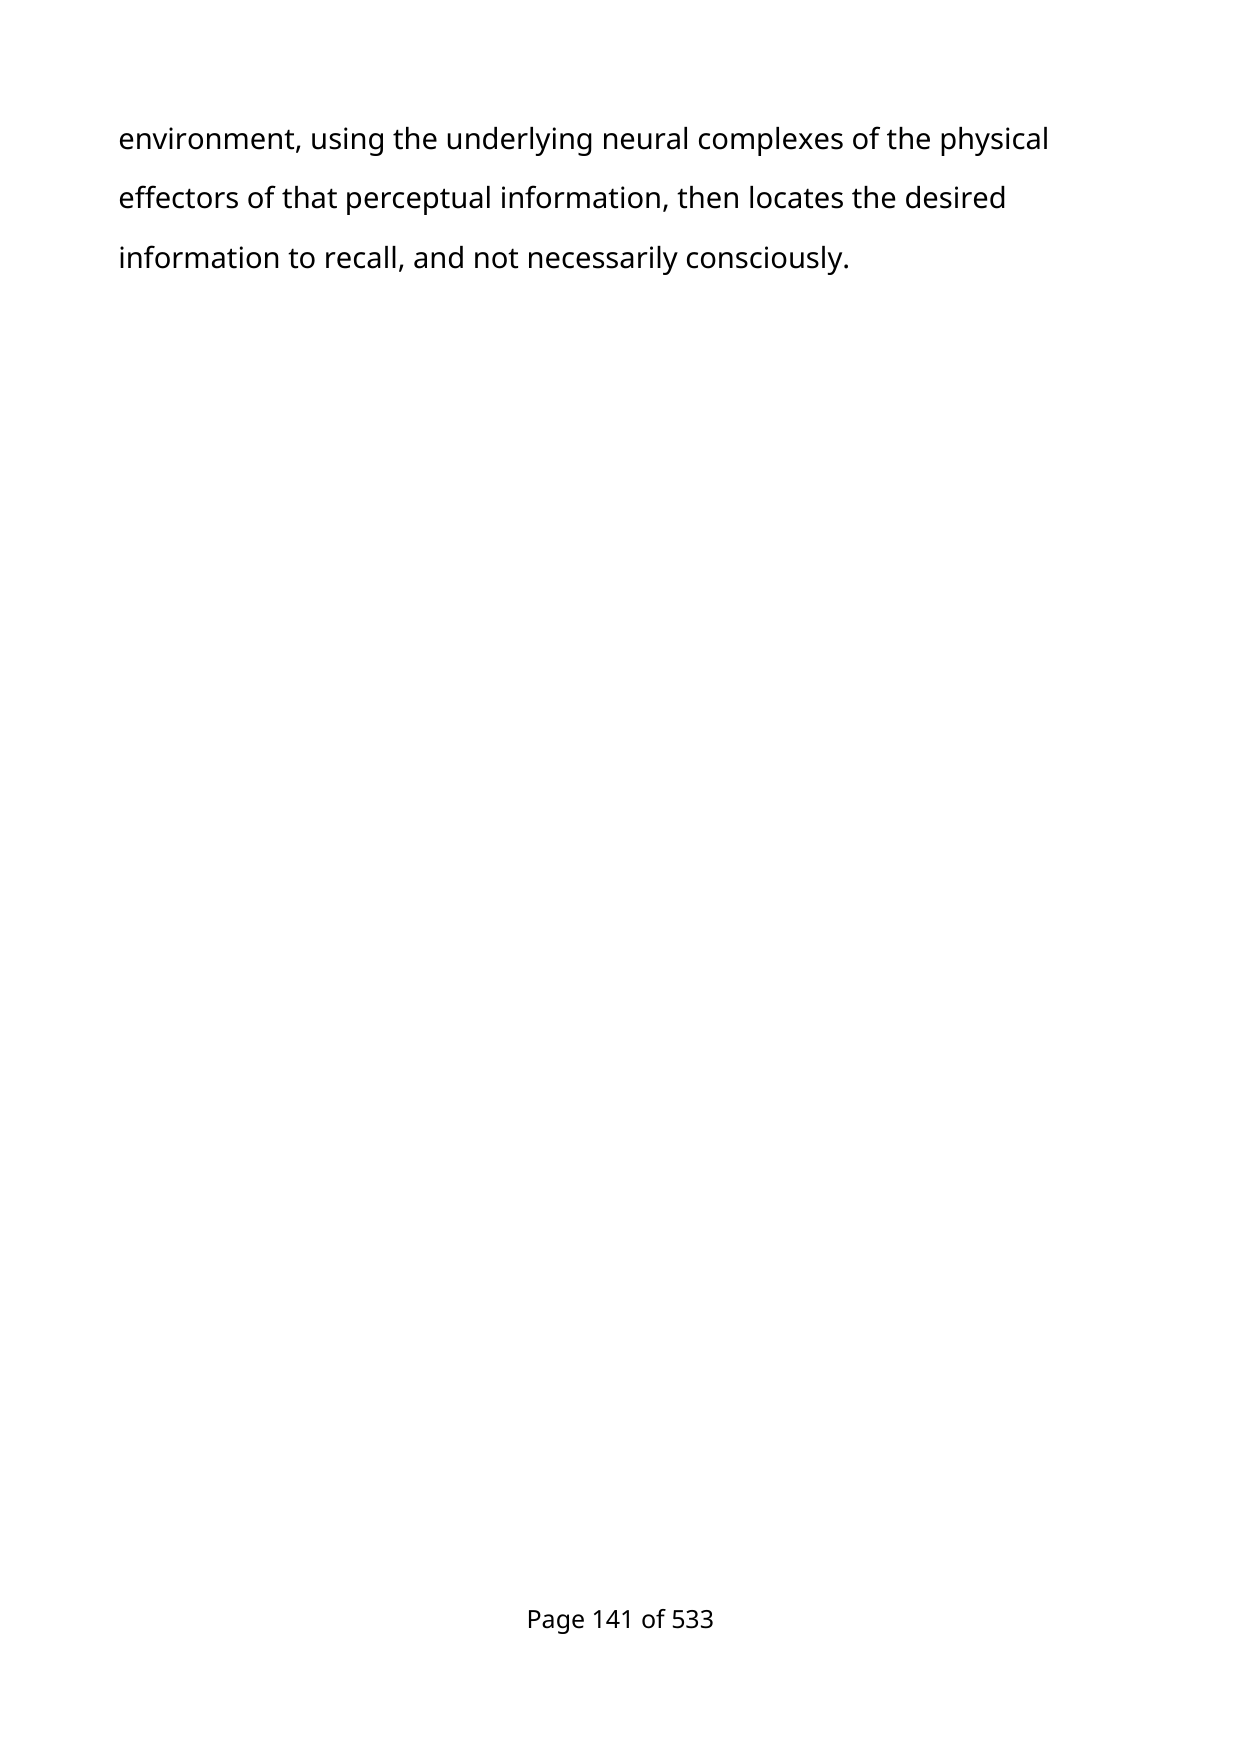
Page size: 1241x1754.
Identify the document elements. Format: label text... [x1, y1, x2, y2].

text environment, using the underlying neural complexes of the physical effectors of that perceptual information, then locates the desired information to recall, and not necessarily consciously. [118, 118, 1122, 277]
